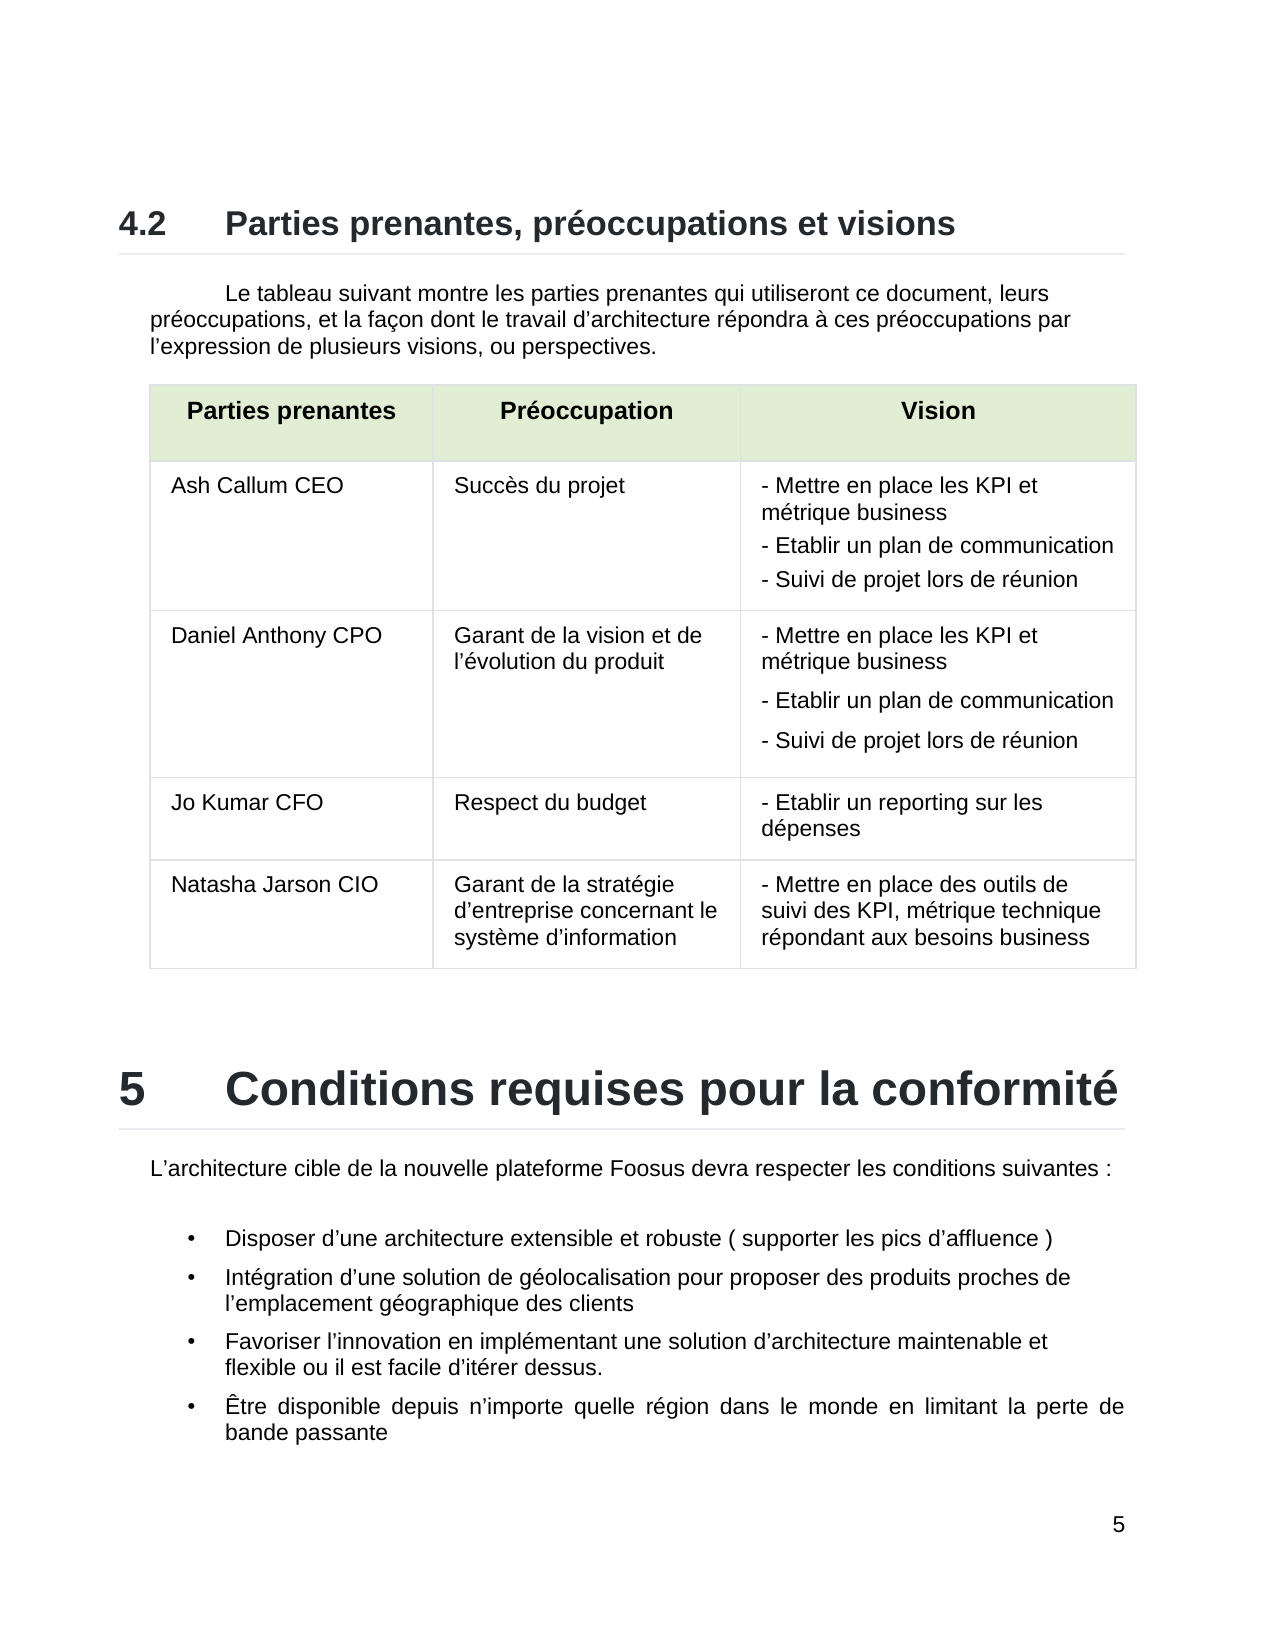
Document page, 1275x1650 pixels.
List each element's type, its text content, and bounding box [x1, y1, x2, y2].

table_cell Garant de la stratégie d’entreprise concernant le système d’information [434, 861, 740, 968]
table_cell Respect du budget [434, 778, 740, 859]
table_header Vision [741, 386, 1135, 460]
table_cell Garant de la vision et de l’évolution du produit [434, 611, 740, 777]
table_cell - Etablir un reporting sur les dépenses [741, 778, 1135, 859]
table_cell Daniel Anthony CPO [151, 611, 432, 777]
table_header Parties prenantes [151, 386, 432, 460]
list Être disponible depuis n’importe quelle région dans le monde en limitant la perte de bande passante [187, 1393, 1125, 1445]
table_cell - Mettre en place des outils de suivi des KPI, métrique technique répondant aux besoins business [741, 861, 1135, 968]
list Disposer d’une architecture extensible et robuste ( supporter les pics d’affluence ) [187, 1225, 1125, 1252]
subtitle Conditions requises pour la conformité [119, 1061, 1125, 1128]
subtitle Parties prenantes, préoccupations et visions [119, 203, 1125, 253]
text L’architecture cible de la nouvelle plateforme Foosus devra respecter les conditions suivantes : [150, 1155, 1125, 1181]
table_cell - Mettre en place les KPI et métrique business - Etablir un plan de communication - Suivi de projet lors de réunion [741, 462, 1135, 609]
table_header Préoccupation [434, 386, 740, 460]
table_cell Succès du projet [434, 462, 740, 609]
list Favoriser l’innovation en implémentant une solution d’architecture maintenable et flexible ou il est facile d’itérer dessus. [187, 1328, 1125, 1381]
text Le tableau suivant montre les parties prenantes qui utiliseront ce document, leurs préoccupations, et la façon dont le travail d’architecture répondra à ces préoccupations par l’expression de plusieurs visions, ou perspectives. [150, 280, 1125, 359]
table_cell Natasha Jarson CIO [151, 861, 432, 968]
table_cell Ash Callum CEO [151, 462, 432, 609]
table_cell Jo Kumar CFO [151, 778, 432, 859]
list Intégration d’une solution de géolocalisation pour proposer des produits proches de l’emplacement géographique des clients [187, 1263, 1125, 1316]
table_cell - Mettre en place les KPI et métrique business - Etablir un plan de communication - Suivi de projet lors de réunion [741, 611, 1135, 777]
